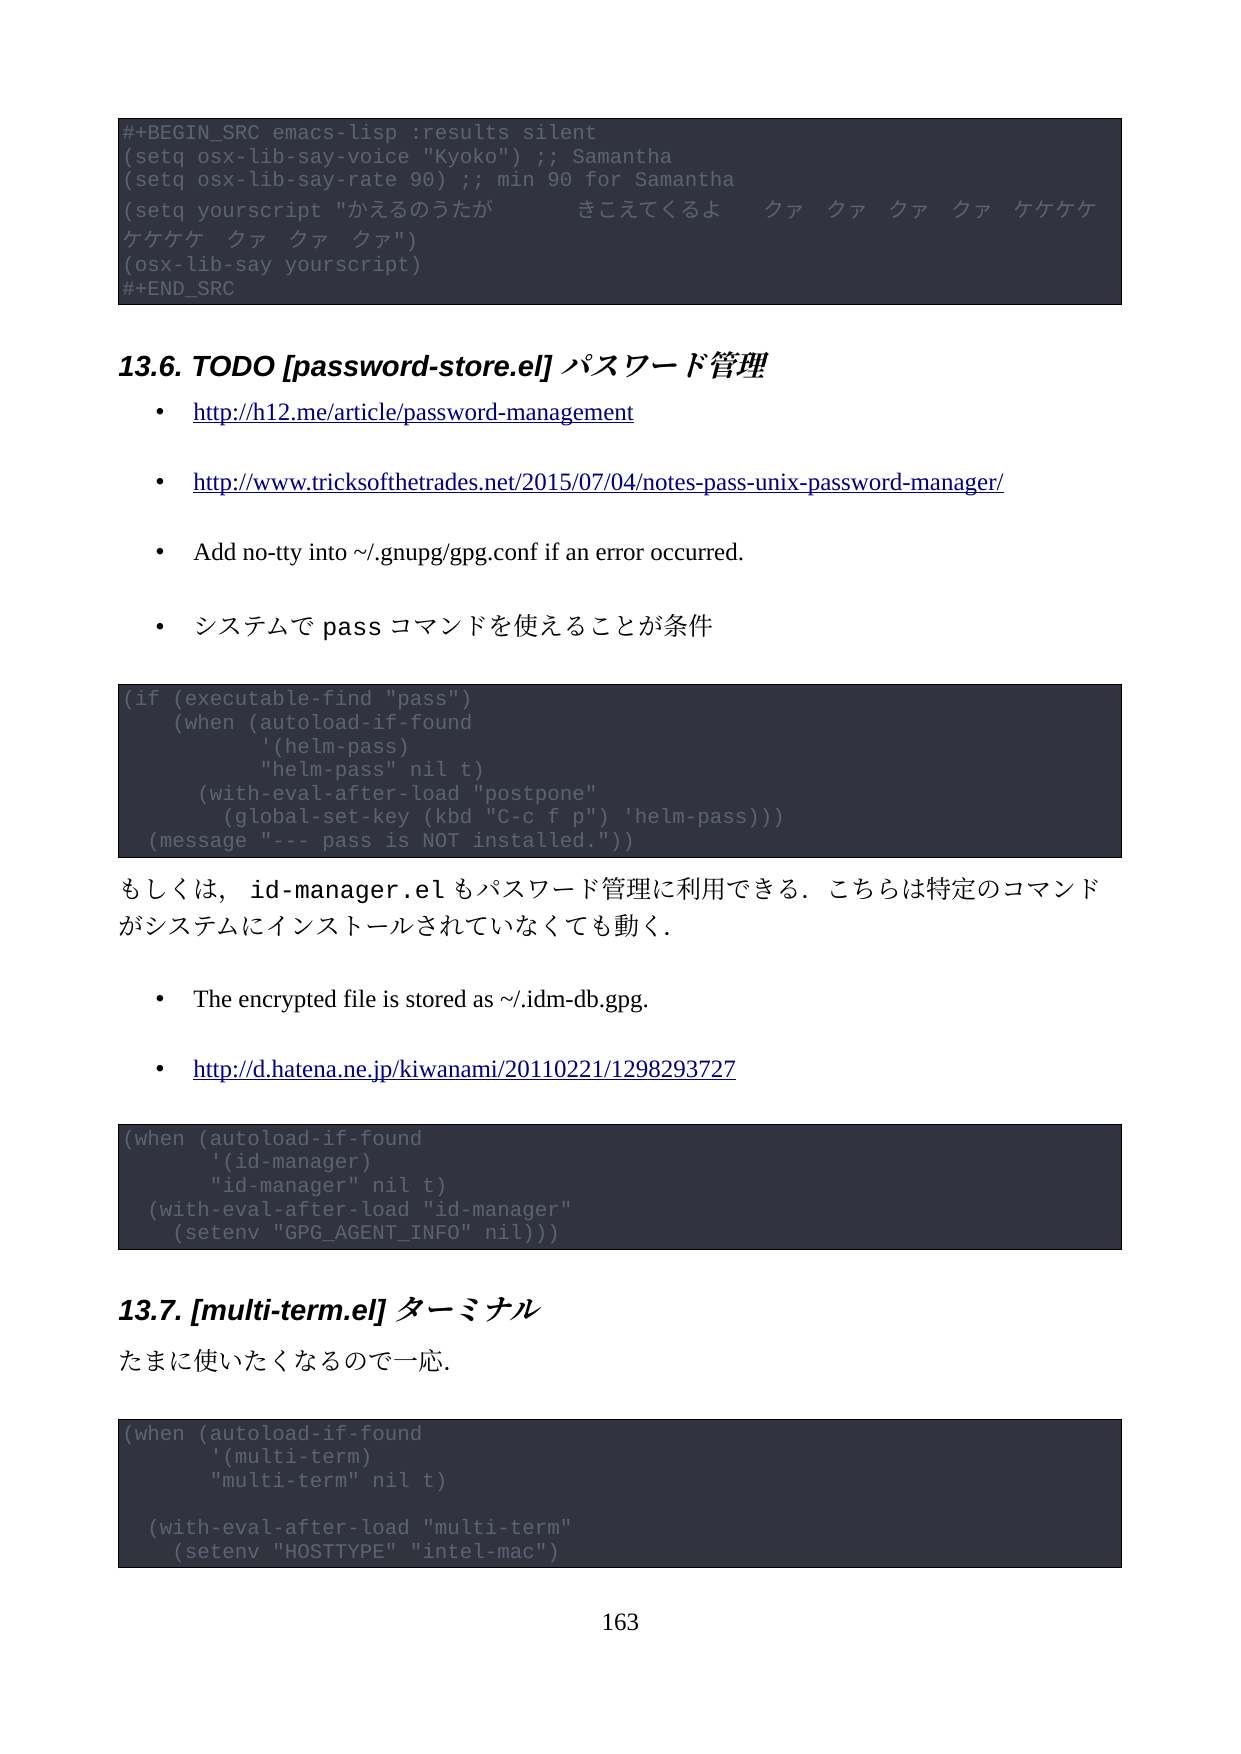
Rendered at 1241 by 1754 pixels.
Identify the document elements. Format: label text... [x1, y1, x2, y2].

text '(id-manager) [119, 1147, 1121, 1171]
subtitle TODO [password-store.el] パスワード管理 [118, 342, 1122, 384]
text (setq osx-lib-say-voice "Kyoko") ;; Samantha [119, 142, 1121, 165]
text (global-set-key (kbd "C-c f p") 'helm-pass))) [119, 803, 1121, 826]
subtitle [multi-term.el] ターミナル [118, 1287, 1122, 1329]
text (setq yourscript "かえるのうたが きこえてくるよ クァ クァ クァ クァ ケケケケ ケケケケ クァ クァ クァ") [119, 189, 1121, 250]
text (with-eval-after-load "multi-term" [119, 1513, 1121, 1537]
text (with-eval-after-load "id-manager" [119, 1194, 1121, 1218]
text "multi-term" nil t) [119, 1466, 1121, 1490]
text (message "--- pass is NOT installed.")) [119, 826, 1121, 857]
list システムで pass コマンドを使えることが条件 [156, 607, 1122, 672]
text (when (autoload-if-found [119, 1420, 1121, 1442]
text たまに使いたくなるので一応． [118, 1342, 1122, 1406]
list http://d.hatena.ne.jp/kiwanami/20110221/1298293727 [156, 1054, 1122, 1111]
text (setenv "GPG_AGENT_INFO" nil))) [119, 1218, 1121, 1249]
text '(multi-term) [119, 1442, 1121, 1466]
text (with-eval-after-load "postpone" [119, 779, 1121, 803]
list http://h12.me/article/password-management [156, 397, 1122, 454]
list The encrypted file is stored as ~/.idm-db.gpg. [156, 984, 1122, 1041]
text "helm-pass" nil t) [119, 755, 1121, 779]
text もしくは， id-manager.el もパスワード管理に利用できる．こちらは特定のコマンドがシステムにインストールされていなくても動く． [118, 870, 1122, 971]
text (setq osx-lib-say-rate 90) ;; min 90 for Samantha [119, 165, 1121, 189]
text (if (executable-find "pass") [119, 685, 1121, 708]
text (when (autoload-if-found [119, 1125, 1121, 1147]
text (osx-lib-say yourscript) [119, 250, 1121, 273]
text (setenv "HOSTTYPE" "intel-mac") [119, 1537, 1121, 1567]
text #+END_SRC [119, 273, 1121, 304]
text '(helm-pass) [119, 732, 1121, 755]
text "id-manager" nil t) [119, 1171, 1121, 1194]
text #+BEGIN_SRC emacs-lisp :results silent [119, 119, 1121, 142]
list Add no-tty into ~/.gnupg/gpg.conf if an error occurred. [156, 537, 1122, 594]
list http://www.tricksofthetrades.net/2015/07/04/notes-pass-unix-password-manager/ [156, 467, 1122, 524]
text (when (autoload-if-found [119, 708, 1121, 732]
